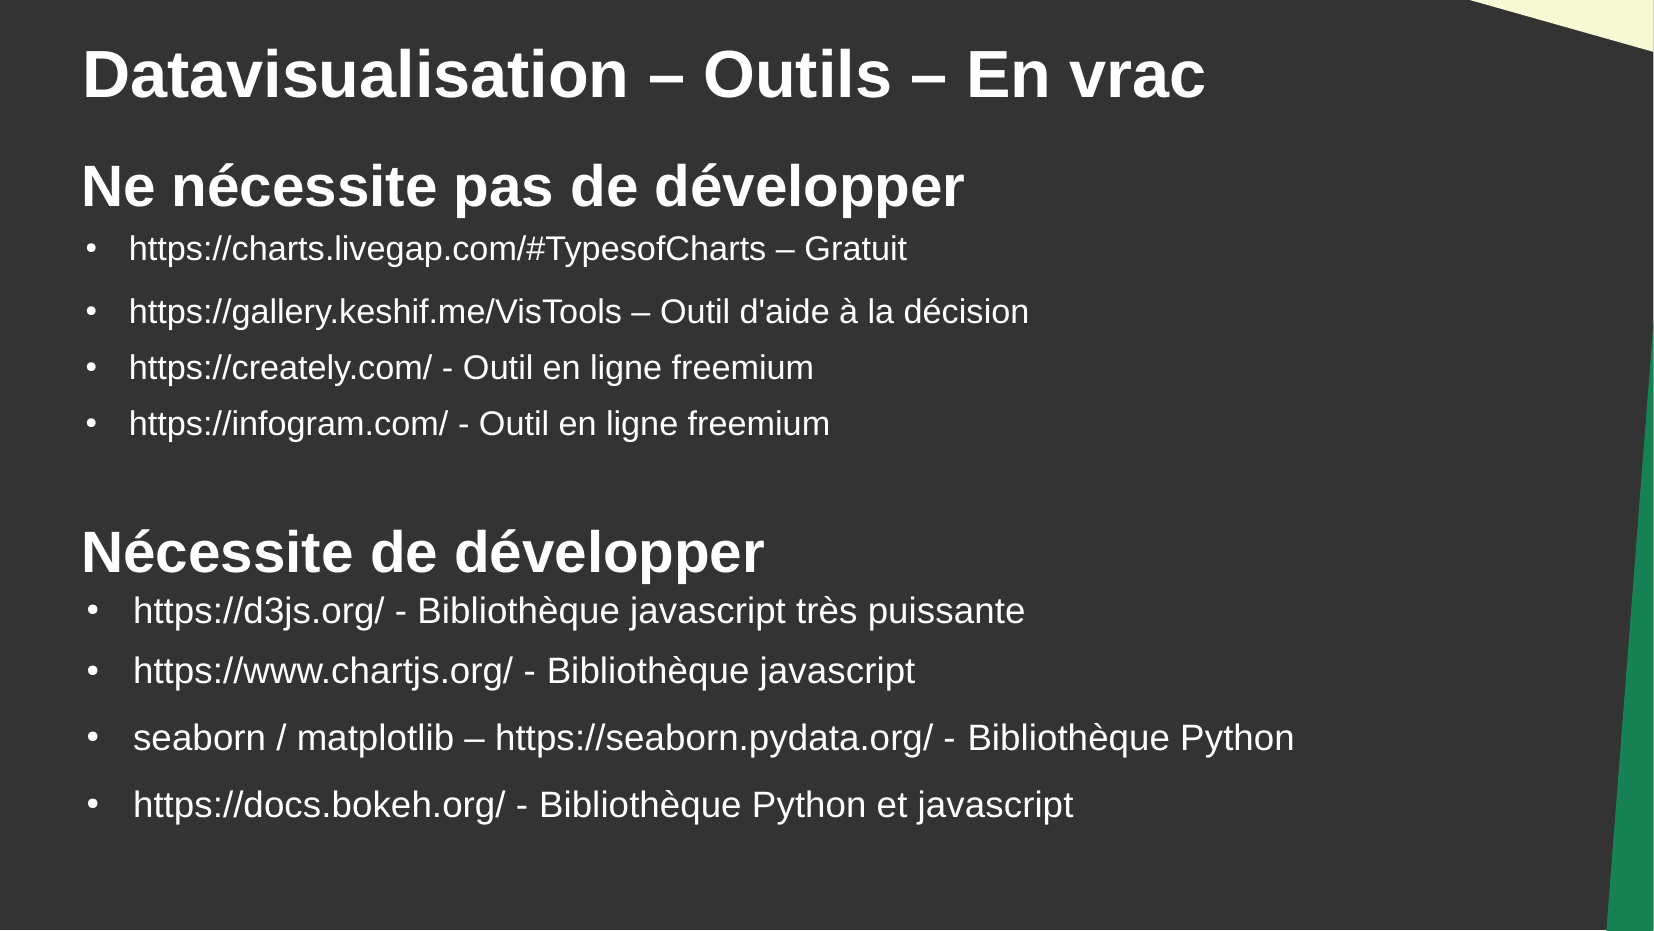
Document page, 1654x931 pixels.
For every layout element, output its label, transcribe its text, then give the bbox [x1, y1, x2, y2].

title Ne nécessite pas de développer [81, 153, 1570, 238]
title Datavisualisation – Outils – En vrac [82, 37, 1571, 122]
list https://d3js.org/ - Bibliothèque javascript très puissante https://www.chartjs.org/ - Bibliothèque javascript seaborn / matplotlib – https://seaborn.pydata.org/ - Bibliothèque Python https://docs.bokeh.org/ - Bibliothèque Python et javascript [70, 590, 1636, 827]
list https://charts.livegap.com/#TypesofCharts – Gratuit https://gallery.keshif.me/VisTools – Outil d'aide à la décision https://creately.com/ - Outil en ligne freemium https://infogram.com/ - Outil en ligne freemium [70, 229, 1636, 443]
text_box [1469, 0, 1654, 53]
title Nécessite de développer [81, 519, 1570, 604]
text_box [1606, 314, 1654, 931]
